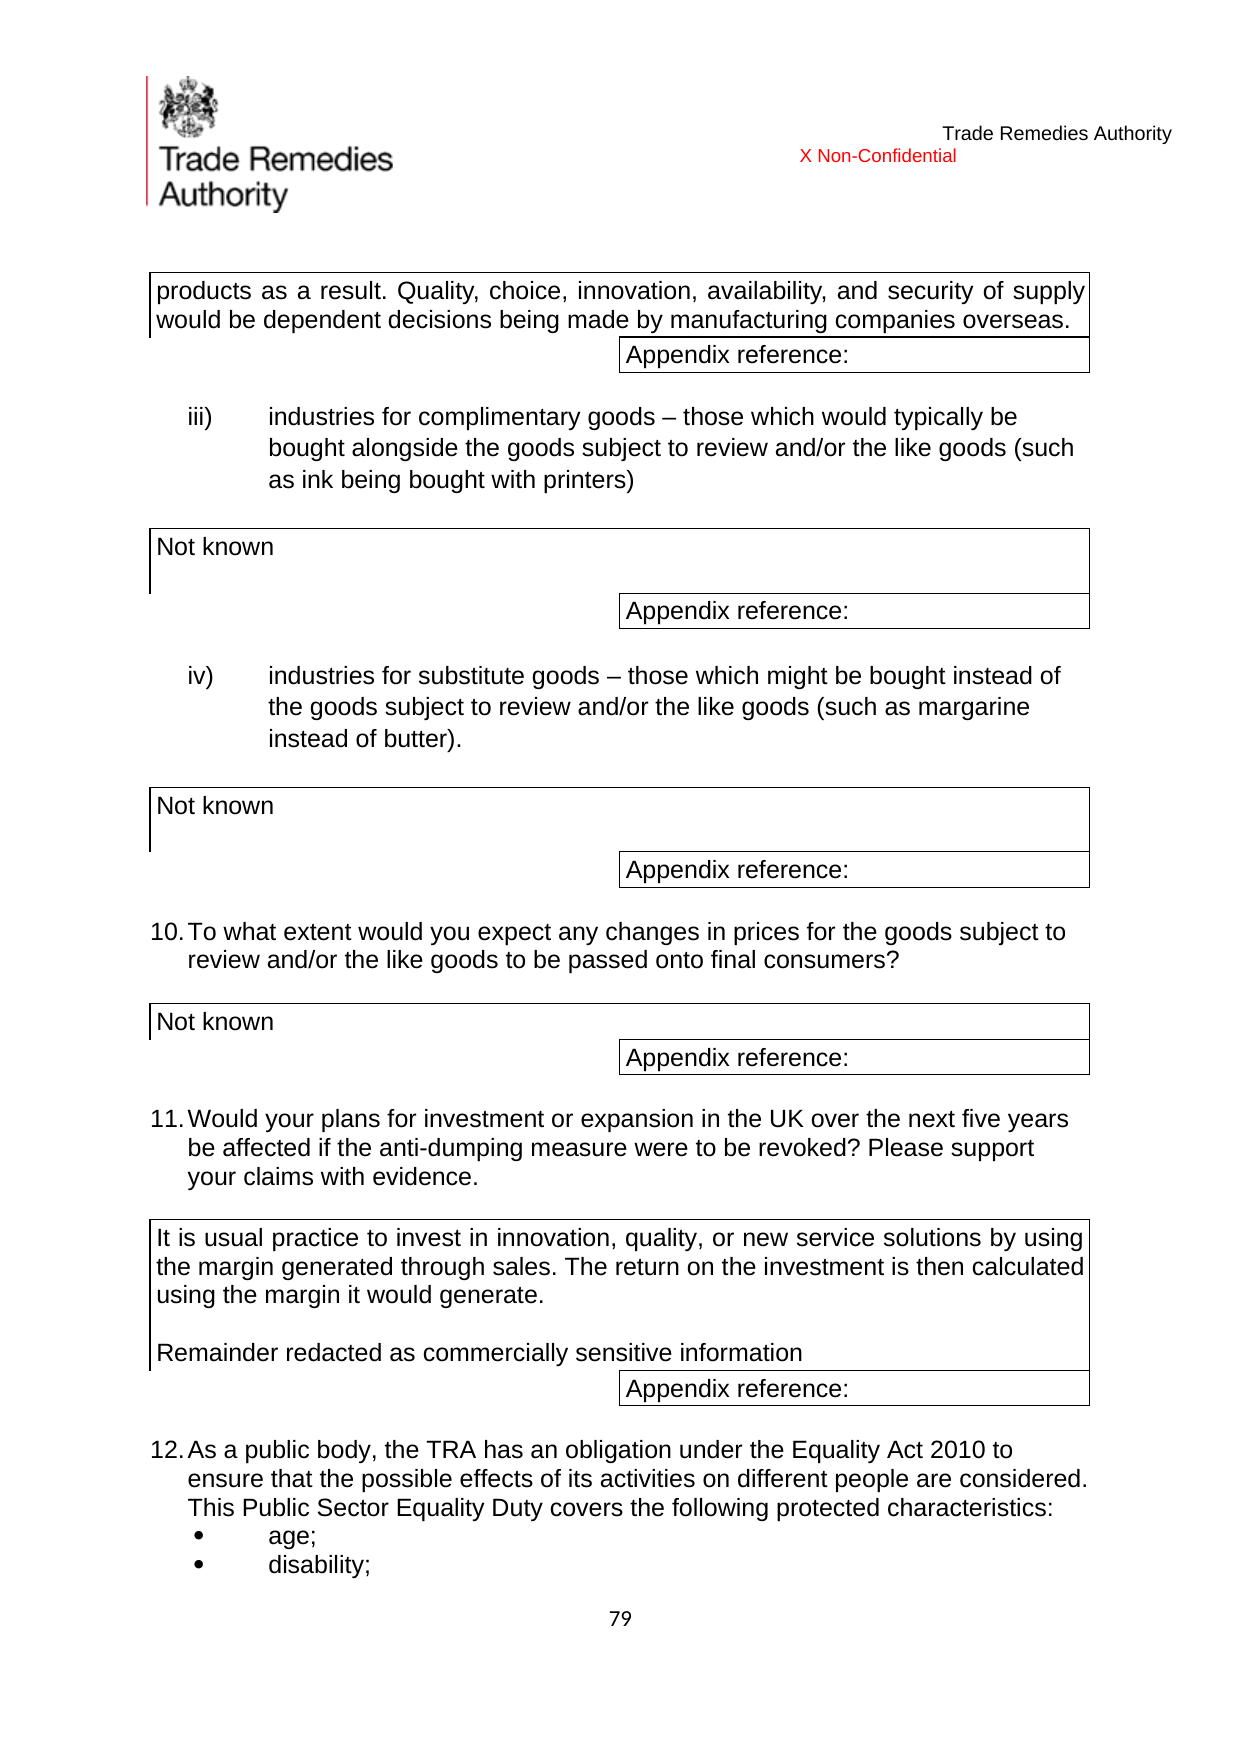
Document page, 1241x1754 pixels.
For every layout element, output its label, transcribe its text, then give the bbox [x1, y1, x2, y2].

table_cell [150, 1040, 619, 1074]
table_header Not known [151, 529, 1089, 592]
table_header products as a result. Quality, choice, innovation, availability, and security of supply would be dependent decisions being made by manufacturing companies overseas. [151, 273, 1089, 336]
table_header Not known [151, 788, 1089, 851]
list disability; [194, 1550, 1090, 1579]
table_header Not known [151, 1004, 1089, 1038]
table_header It is usual practice to invest in innovation, quality, or new service solutions by using the margin generated through sales. The return on the investment is then calculated using the margin it would generate. Remainder redacted as commercially sensitive information [151, 1220, 1089, 1369]
table_cell Appendix reference: [620, 852, 1089, 887]
table_cell Appendix reference: [620, 338, 1089, 372]
table_cell [150, 594, 619, 628]
table_cell [150, 852, 619, 887]
list As a public body, the TRA has an obligation under the Equality Act 2010 to ensure that the possible effects of its activities on different people are considered. This Public Sector Equality Duty covers the following protected characteristics: [150, 1435, 1090, 1521]
list industries for complimentary goods – those which would typically be bought alongside the goods subject to review and/or the like goods (such as ink being bought with printers) [187, 402, 1090, 494]
list industries for substitute goods – those which might be bought instead of the goods subject to review and/or the like goods (such as margarine instead of butter). [187, 661, 1090, 752]
list age; [194, 1521, 1090, 1550]
list To what extent would you expect any changes in prices for the goods subject to review and/or the like goods to be passed onto final consumers? [150, 917, 1090, 974]
table_cell [150, 1371, 619, 1405]
table_cell Appendix reference: [620, 1371, 1089, 1405]
table_cell [150, 338, 619, 372]
list Would your plans for investment or expansion in the UK over the next five years be affected if the anti-dumping measure were to be revoked? Please support your claims with evidence. [150, 1104, 1090, 1190]
table_cell Appendix reference: [620, 594, 1089, 628]
table_cell Appendix reference: [620, 1040, 1089, 1074]
